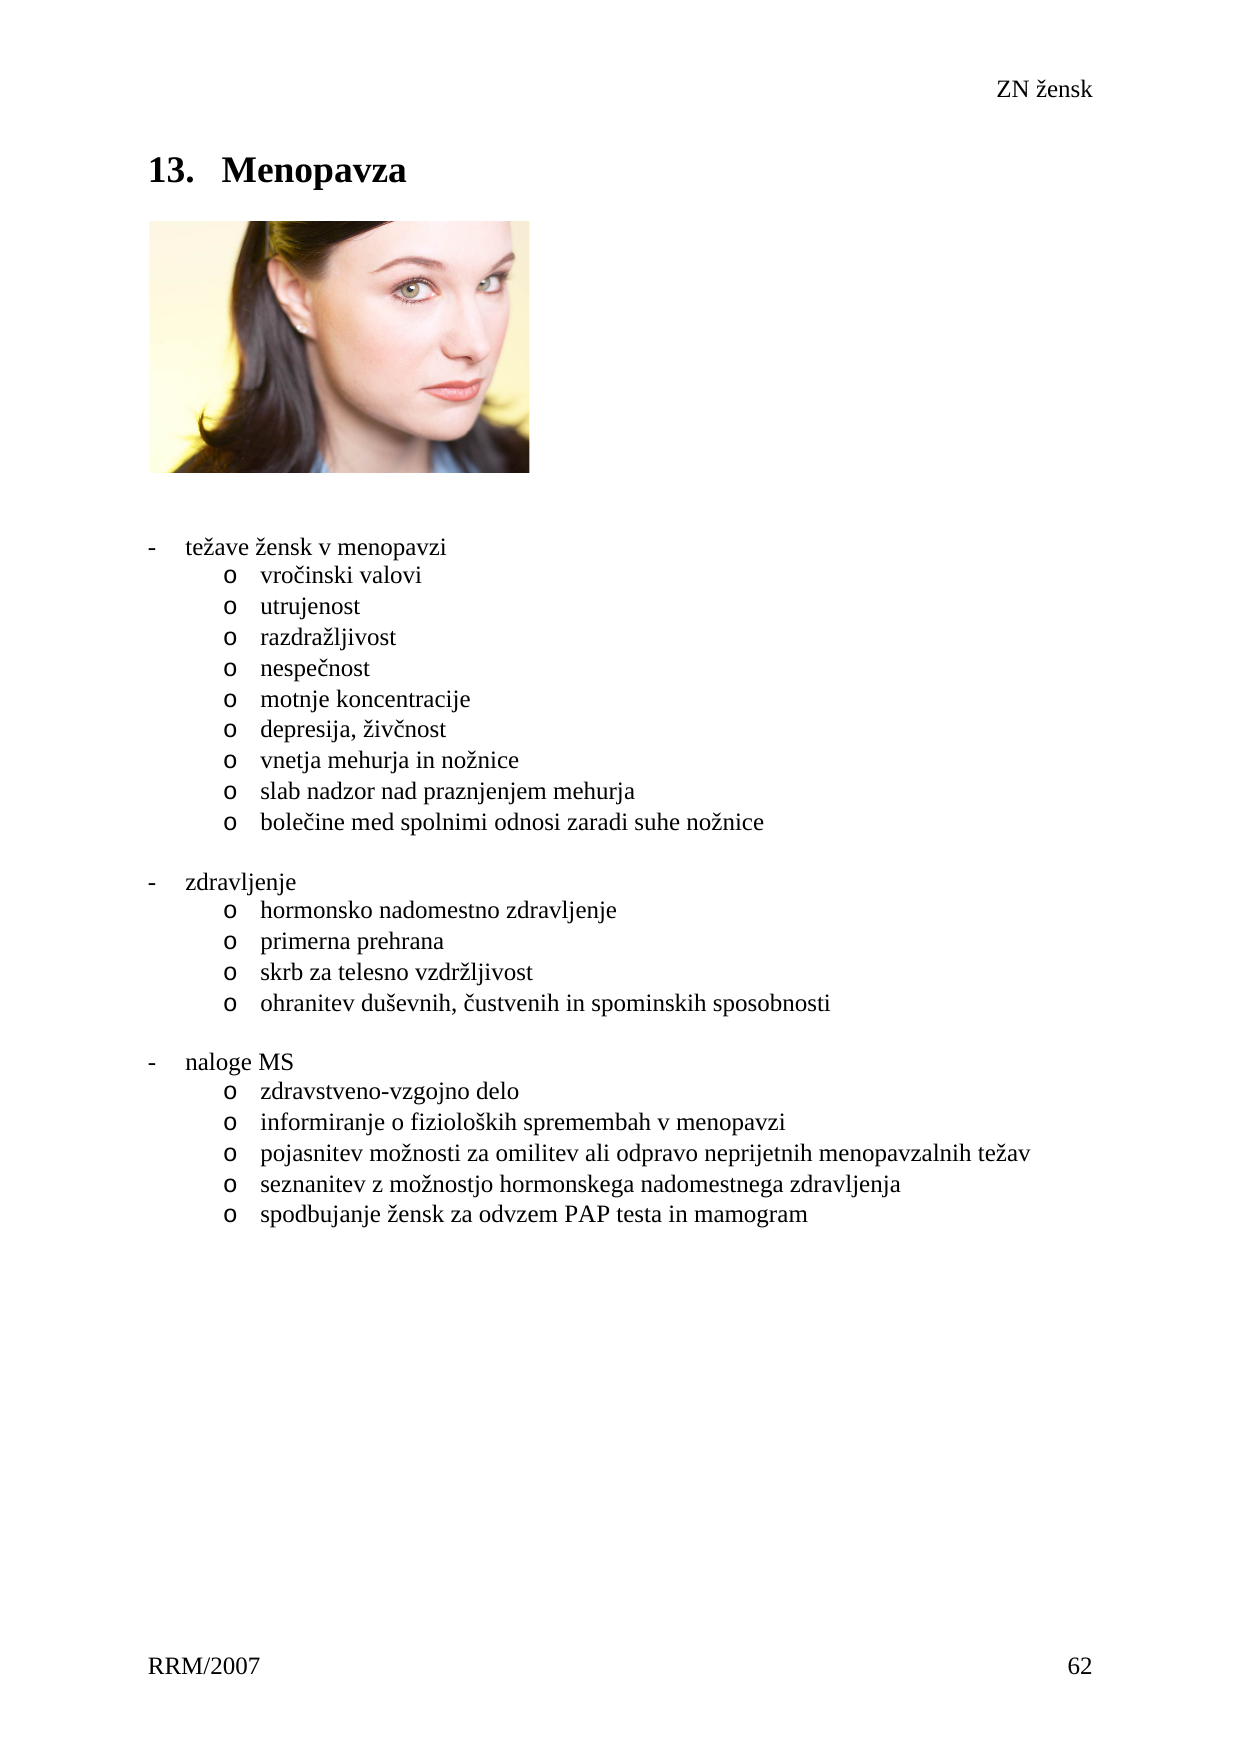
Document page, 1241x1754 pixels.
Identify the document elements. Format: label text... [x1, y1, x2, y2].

list zdravljenje [148, 867, 1092, 895]
list razdražljivost [223, 622, 1092, 653]
list slab nadzor nad praznjenjem mehurja [223, 776, 1092, 807]
list naloge MS [148, 1047, 1092, 1076]
list bolečine med spolnimi odnosi zaradi suhe nožnice [223, 807, 1092, 838]
list skrb za telesno vzdržljivost [223, 957, 1092, 988]
list zdravstveno-vzgojno delo [223, 1076, 1092, 1107]
list pojasnitev možnosti za omilitev ali odpravo neprijetnih menopavzalnih težav [223, 1138, 1092, 1169]
subtitle Menopavza [148, 148, 1092, 191]
list motnje koncentracije [223, 684, 1092, 714]
list vnetja mehurja in nožnice [223, 745, 1092, 776]
list informiranje o fizioloških spremembah v menopavzi [223, 1107, 1092, 1138]
picture [149, 221, 530, 473]
list vročinski valovi [223, 560, 1092, 591]
list primerna prehrana [223, 926, 1092, 957]
list težave žensk v menopavzi [148, 532, 1092, 560]
list ohranitev duševnih, čustvenih in spominskih sposobnosti [223, 988, 1092, 1019]
list utrujenost [223, 591, 1092, 622]
list hormonsko nadomestno zdravljenje [223, 895, 1092, 926]
list nespečnost [223, 653, 1092, 684]
list depresija, živčnost [223, 714, 1092, 745]
list seznanitev z možnostjo hormonskega nadomestnega zdravljenja [223, 1169, 1092, 1199]
list spodbujanje žensk za odvzem PAP testa in mamogram [223, 1199, 1092, 1230]
